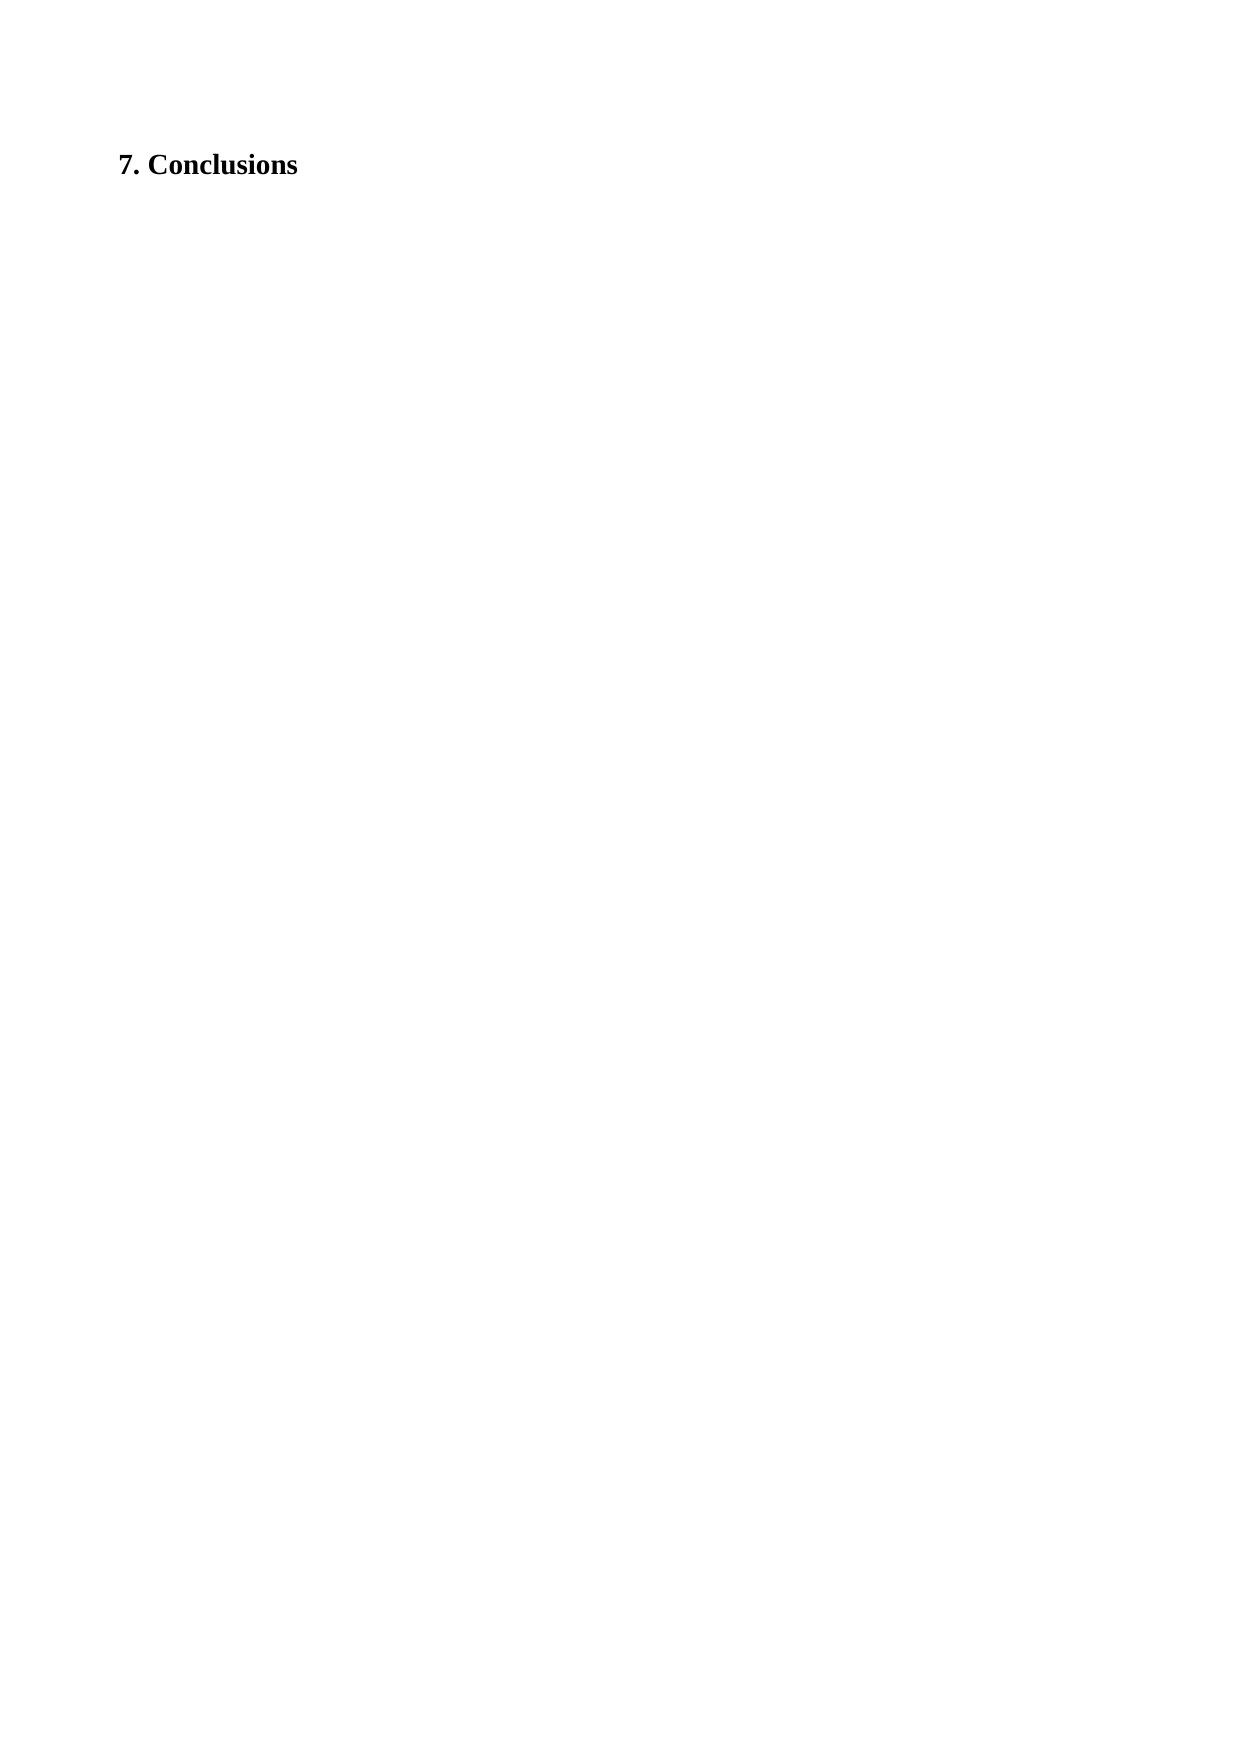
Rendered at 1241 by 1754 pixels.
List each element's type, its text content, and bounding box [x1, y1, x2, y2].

text 7. Conclusions [118, 147, 1122, 180]
